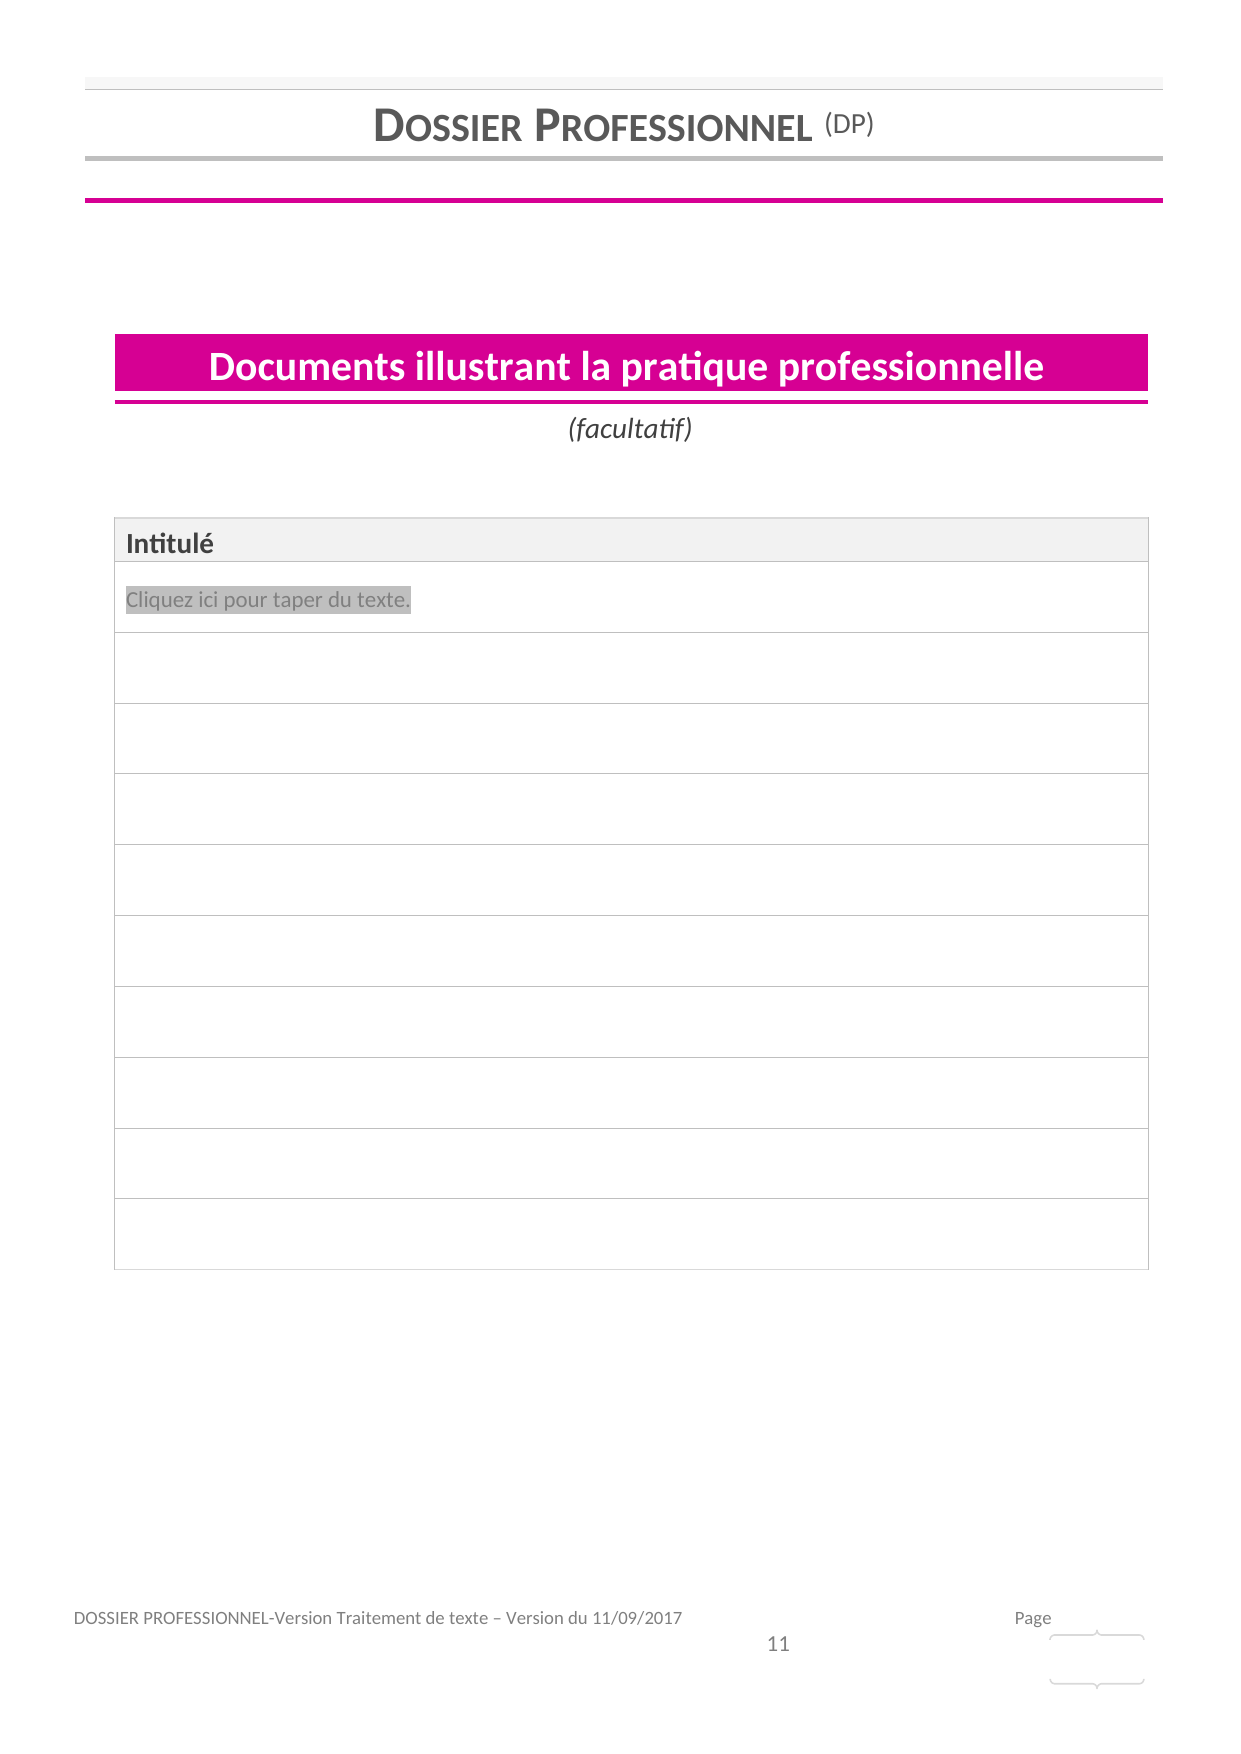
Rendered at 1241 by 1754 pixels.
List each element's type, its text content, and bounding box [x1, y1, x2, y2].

table_cell [115, 1199, 1148, 1269]
table_cell Intitulé [115, 519, 1148, 561]
table_cell [115, 391, 1148, 399]
table_cell [115, 916, 1148, 986]
table_cell (facultatif) [115, 404, 1148, 517]
table_cell [115, 774, 1148, 844]
table_cell [115, 1058, 1148, 1127]
table_cell [115, 704, 1148, 773]
table_cell [115, 845, 1148, 915]
table_header Documents illustrant la pratique professionnelle [115, 334, 1148, 391]
table_cell Cliquez ici pour taper du texte. [115, 562, 1148, 632]
table_cell [115, 987, 1148, 1057]
table_cell [115, 633, 1148, 702]
table_cell [115, 1129, 1148, 1198]
